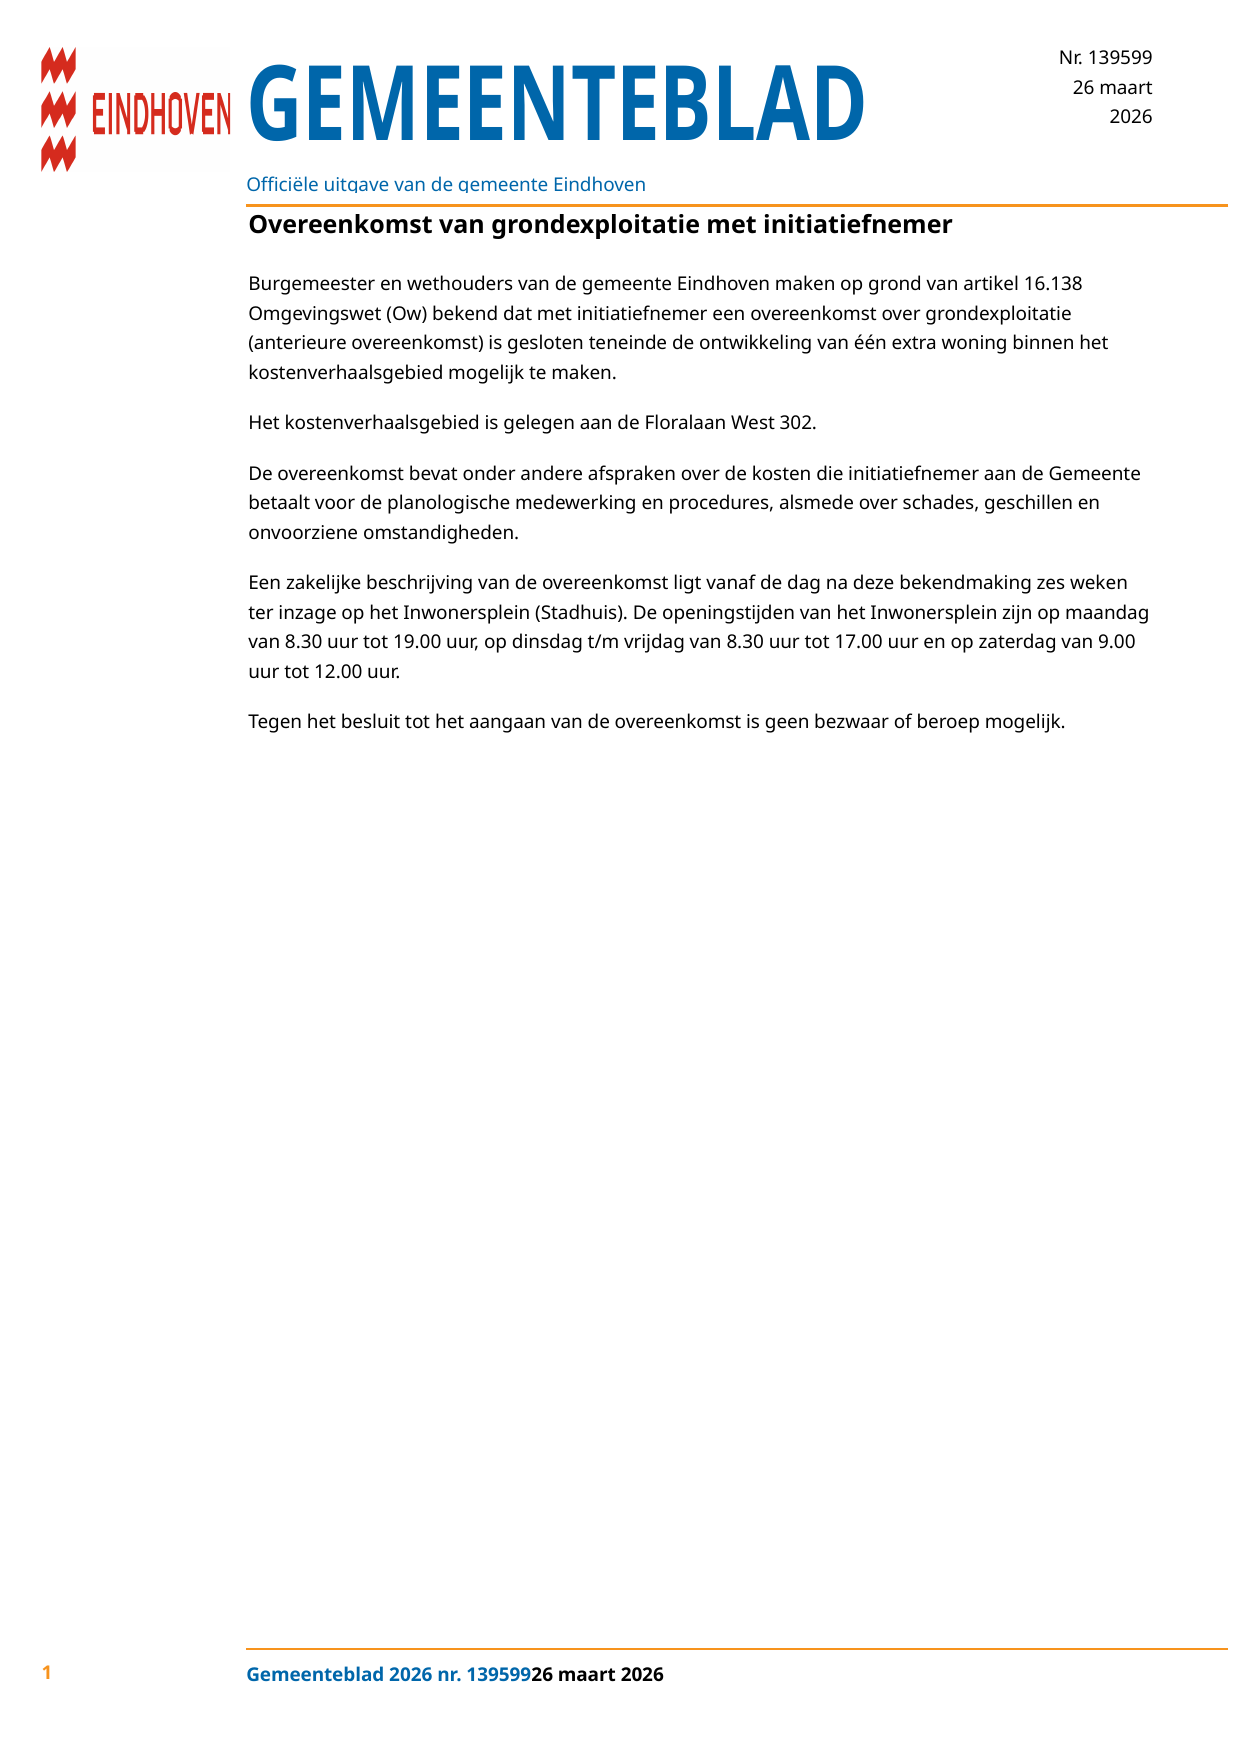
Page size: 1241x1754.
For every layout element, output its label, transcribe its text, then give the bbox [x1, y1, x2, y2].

picture [41, 47, 231, 172]
text Tegen het besluit tot het aangaan van de overeenkomst is geen bezwaar of beroep mogelijk. [248, 709, 1152, 734]
text Burgemeester en wethouders van de gemeente Eindhoven maken op grond van artikel 16.138 Omgevingswet (Ow) bekend dat met initiatiefnemer een overeenkomst over grondexploitatie (anterieure overeenkomst) is gesloten teneinde de ontwikkeling van één extra woning binnen het kostenverhaalsgebied mogelijk te maken. [248, 270, 1152, 385]
text De overeenkomst bevat onder andere afspraken over de kosten die initiatiefnemer aan de Gemeente betaalt voor de planologische medewerking en procedures, alsmede over schades, geschillen en onvoorziene omstandigheden. [248, 460, 1152, 545]
text Het kostenverhaalsgebied is gelegen aan de Floralaan West 302. [248, 409, 1152, 435]
text Overeenkomst van grondexploitatie met initiatiefnemer [248, 207, 1152, 241]
text Een zakelijke beschrijving van de overeenkomst ligt vanaf de dag na deze bekendmaking zes weken ter inzage op het Inwonersplein (Stadhuis). De openingstijden van het Inwonersplein zijn op maandag van 8.30 uur tot 19.00 uur, op dinsdag t/m vrijdag van 8.30 uur tot 17.00 uur en op zaterdag van 9.00 uur tot 12.00 uur. [248, 569, 1152, 684]
